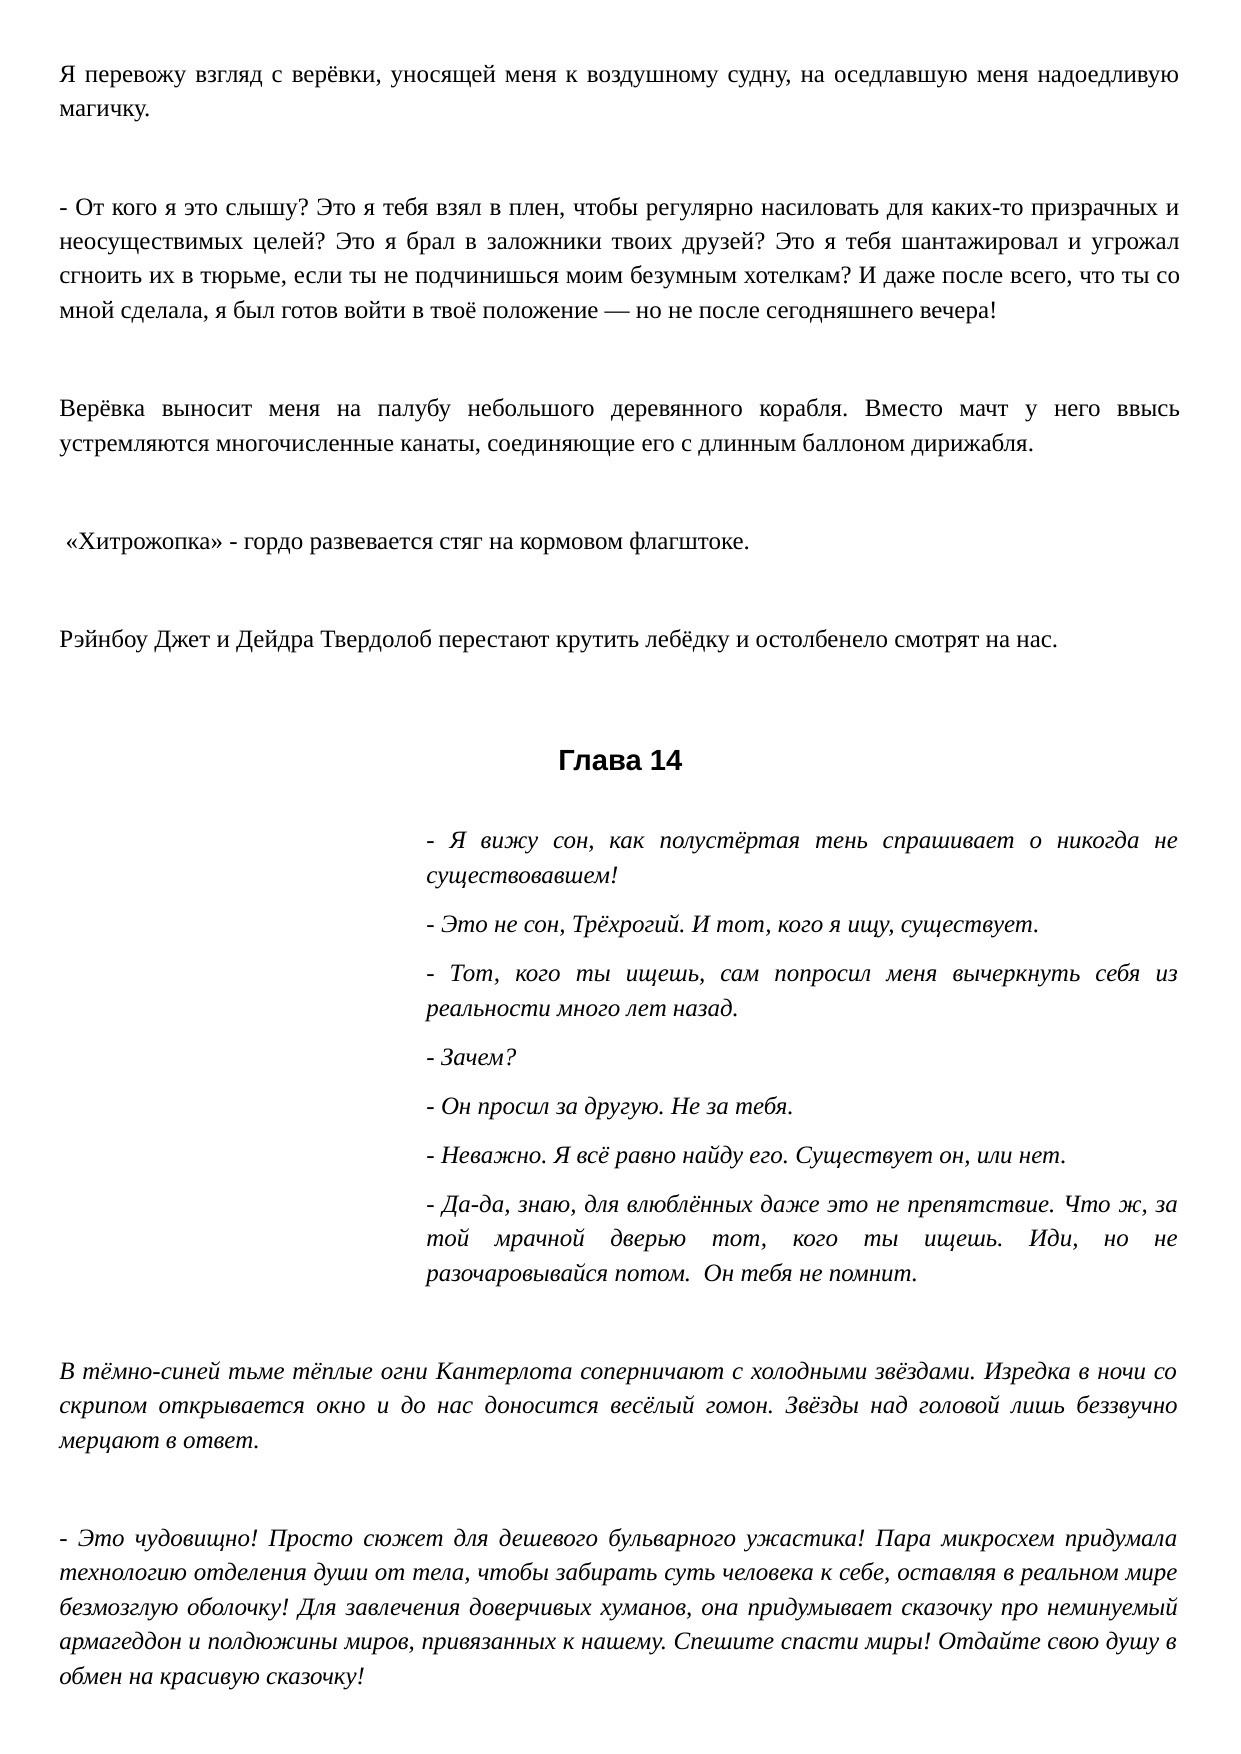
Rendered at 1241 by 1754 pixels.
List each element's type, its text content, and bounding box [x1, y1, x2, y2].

text - Это чудовищно! Просто сюжет для дешевого бульварного ужастика! Пара микросхем придумала технологию отделения души от тела, чтобы забирать суть человека к себе, оставляя в реальном мире безмозглую оболочку! Для завлечения доверчивых хуманов, она придумывает сказочку про неминуемый армагеддон и полдюжины миров, привязанных к нашему. Спешите спасти миры! Отдайте свою душу в обмен на красивую сказочку! [59, 1523, 1181, 1690]
text - Он просил за другую. Не за тебя. [426, 1091, 1181, 1119]
text - Это не сон, Трёхрогий. И тот, кого я ищу, существует. [426, 909, 1181, 938]
subtitle Глава 14 [59, 743, 1181, 776]
text - Да-да, знаю, для влюблённых даже это не препятствие. Что ж, за той мрачной дверью тот, кого ты ищешь. Иди, но не разочаровывайся потом. Он тебя не помнит. [426, 1189, 1181, 1287]
text - Неважно. Я всё равно найду его. Существует он, или нет. [426, 1140, 1181, 1168]
text - Я вижу сон, как полустёртая тень спрашивает о никогда не существовавшем! [426, 826, 1181, 889]
text Рэйнбоу Джет и Дейдра Твердолоб перестают крутить лебёдку и остолбенело смотрят на нас. [59, 624, 1181, 653]
text - От кого я это слышу? Это я тебя взял в плен, чтобы регулярно насиловать для каких-то призрачных и неосуществимых целей? Это я брал в заложники твоих друзей? Это я тебя шантажировал и угрожал сгноить их в тюрьме, если ты не подчинишься моим безумным хотелкам? И даже после всего, что ты со мной сделала, я был готов войти в твоё положение — но не после сегодняшнего вечера! [59, 192, 1181, 324]
text «Хитрожопка» - гордо развевается стяг на кормовом флагштоке. [59, 526, 1181, 554]
text Верёвка выносит меня на палубу небольшого деревянного корабля. Вместо мачт у него ввысь устремляются многочисленные канаты, соединяющие его с длинным баллоном дирижабля. [59, 393, 1181, 456]
text - Тот, кого ты ищешь, сам попросил меня вычеркнуть себя из реальности много лет назад. [426, 958, 1181, 1021]
text - Зачем? [426, 1042, 1181, 1070]
text Я перевожу взгляд с верёвки, уносящей меня к воздушному судну, на оседлавшую меня надоедливую магичку. [59, 59, 1181, 122]
text В тёмно-синей тьме тёплые огни Кантерлота соперничают с холодными звёздами. Изредка в ночи со скрипом открывается окно и до нас доносится весёлый гомон. Звёзды над головой лишь беззвучно мерцают в ответ. [59, 1356, 1181, 1454]
